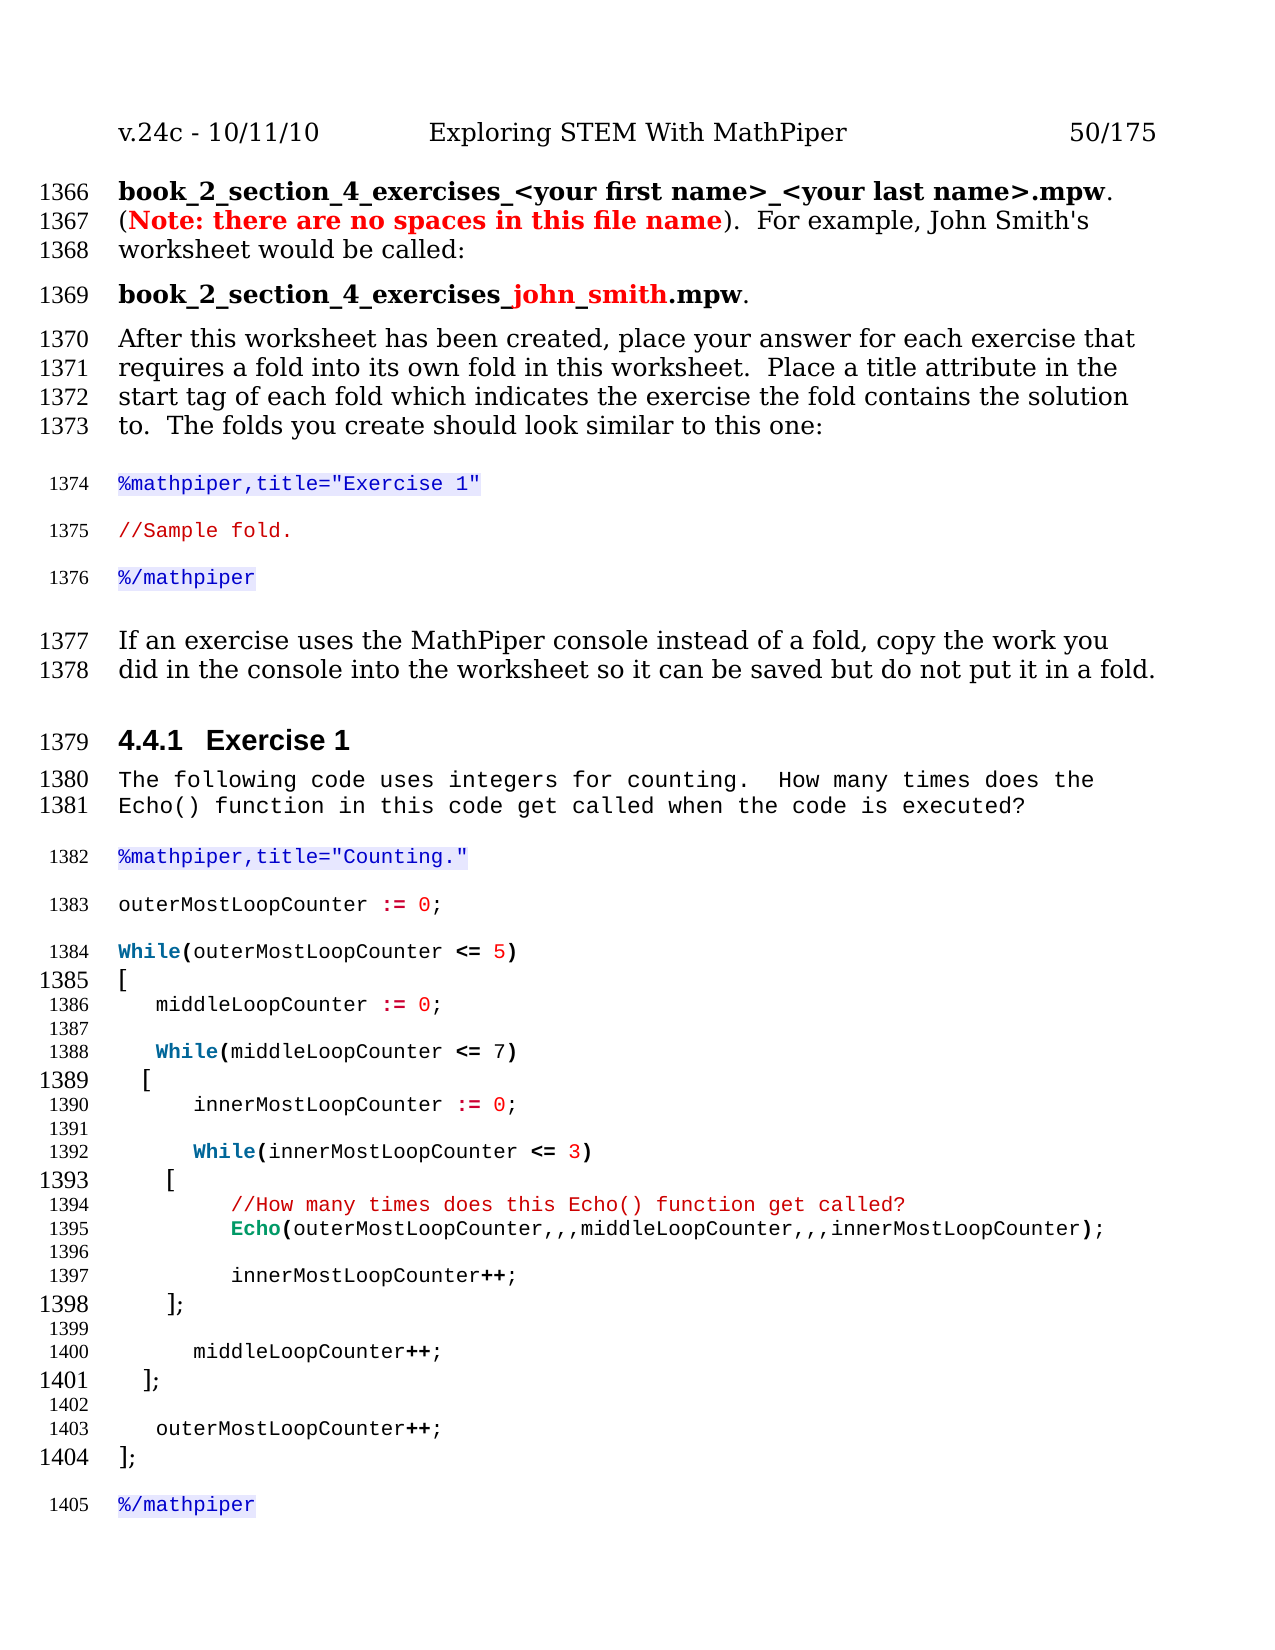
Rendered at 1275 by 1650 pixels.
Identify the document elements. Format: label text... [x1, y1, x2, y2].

text middleLoopCounter++; [118, 1342, 1157, 1365]
text %mathpiper,title="Counting." [118, 847, 1157, 870]
text %/mathpiper [118, 567, 1157, 591]
text ]; [118, 1442, 1157, 1471]
text After this worksheet has been created, place your answer for each exercise that requires a fold into its own fold in this worksheet. Place a title attribute in the start tag of each fold which indicates the exercise the fold contains the solution to. The folds you create should look similar to this one: [118, 324, 1157, 441]
text If an exercise uses the MathPiper console instead of a fold, copy the work you did in the console into the worksheet so it can be saved but do not put it in a fold. [118, 626, 1157, 684]
text book_2_section_4_exercises_<your first name>_<your last name>.mpw. (Note: there are no spaces in this file name). For example, John Smith's worksheet would be called: [118, 177, 1157, 265]
text [ [118, 1065, 1157, 1094]
text innerMostLoopCounter++; [118, 1265, 1157, 1289]
subtitle Exercise 1 [118, 723, 1157, 757]
text %mathpiper,title="Exercise 1" [118, 473, 1157, 496]
text While(innerMostLoopCounter <= 3) [118, 1141, 1157, 1165]
text While(outerMostLoopCounter <= 5) [118, 941, 1157, 965]
text outerMostLoopCounter := 0; [118, 894, 1157, 917]
text ]; [118, 1289, 1157, 1318]
text ]; [118, 1365, 1157, 1394]
text Echo(outerMostLoopCounter,,,middleLoopCounter,,,innerMostLoopCounter); [118, 1218, 1157, 1241]
text book_2_section_4_exercises_john_smith.mpw. [118, 280, 1157, 309]
text //How many times does this Echo() function get called? [118, 1194, 1157, 1218]
text middleLoopCounter := 0; [118, 994, 1157, 1018]
text %/mathpiper [118, 1494, 1157, 1518]
text outerMostLoopCounter++; [118, 1418, 1157, 1442]
text While(middleLoopCounter <= 7) [118, 1041, 1157, 1065]
text The following code uses integers for counting. How many times does the Echo() function in this code get called when the code is executed? [118, 769, 1157, 821]
text //Sample fold. [118, 520, 1157, 544]
text innerMostLoopCounter := 0; [118, 1094, 1157, 1118]
text [ [118, 965, 1157, 994]
text [ [118, 1165, 1157, 1194]
